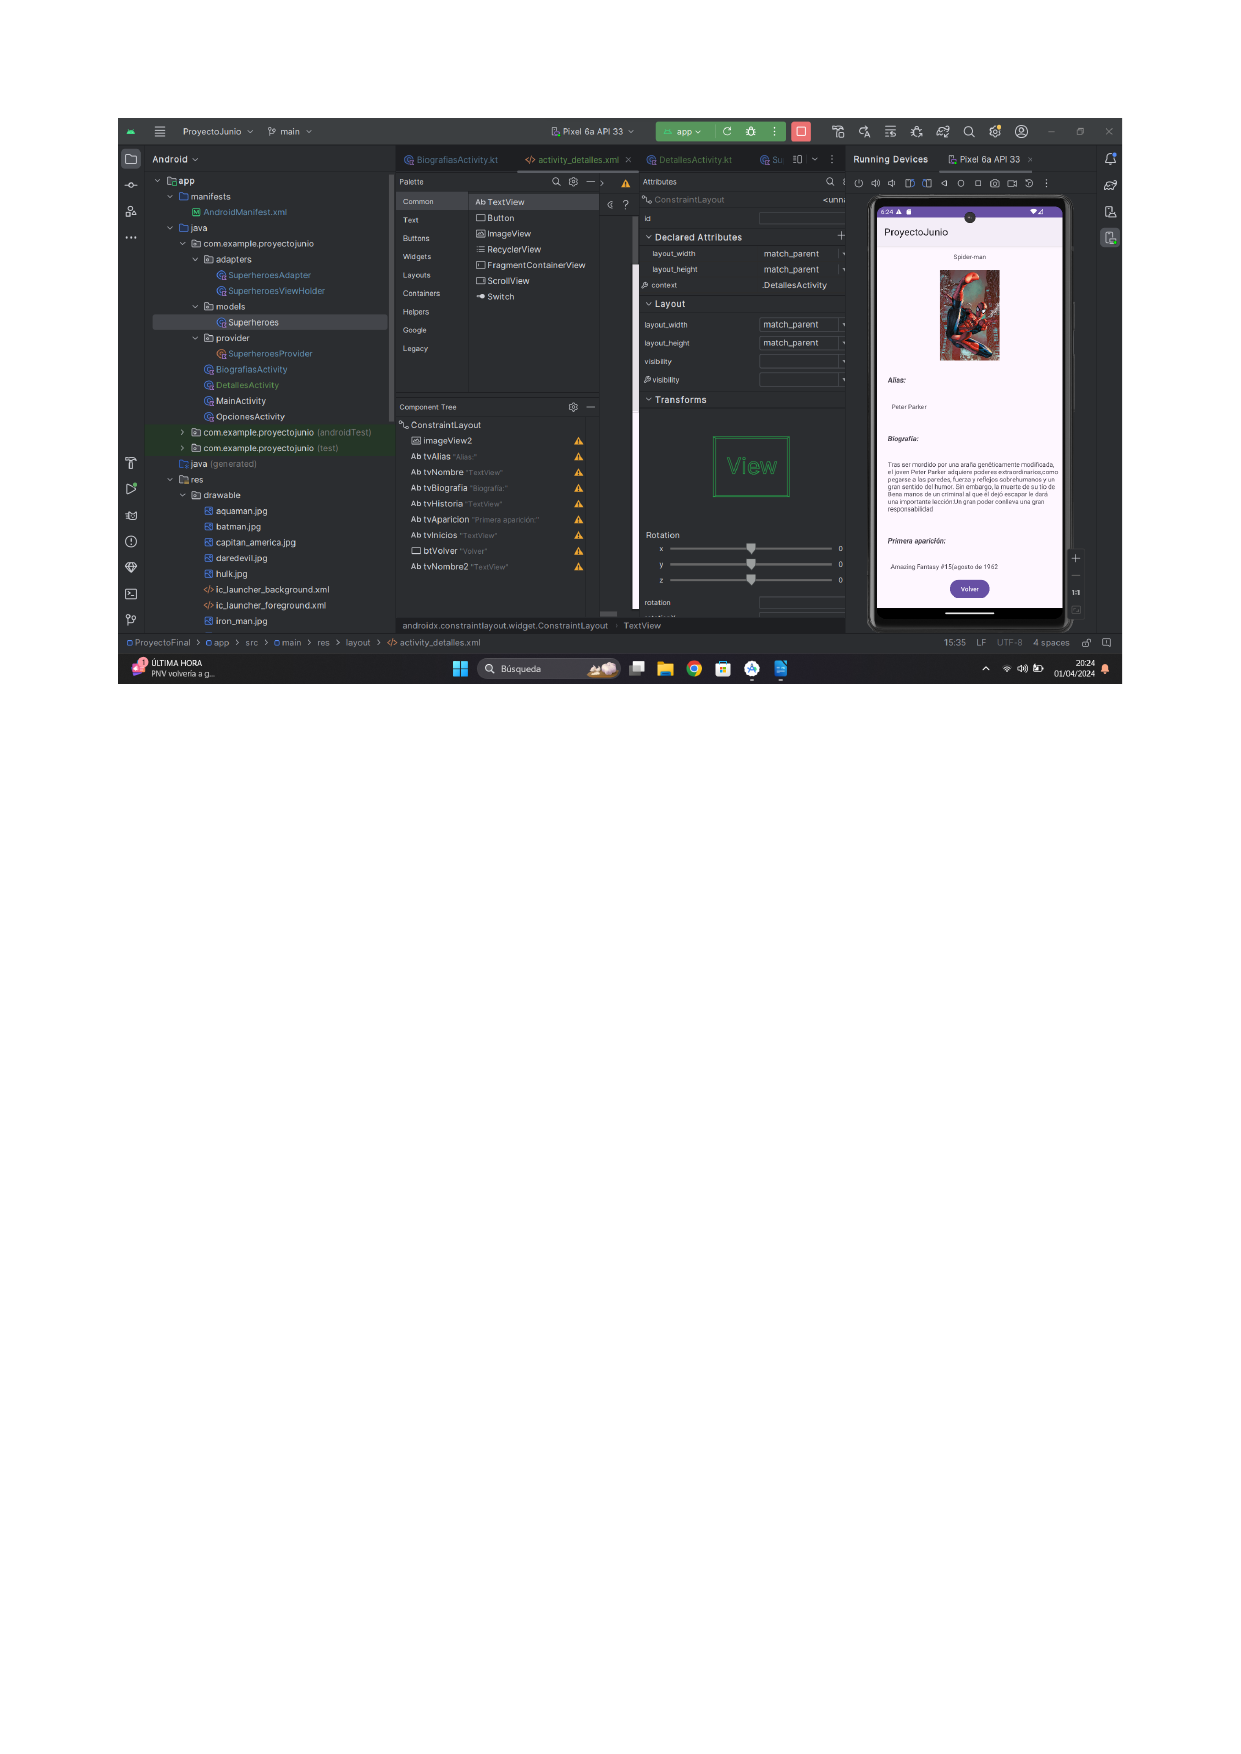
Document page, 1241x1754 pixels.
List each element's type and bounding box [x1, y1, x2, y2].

picture [118, 118, 1123, 684]
